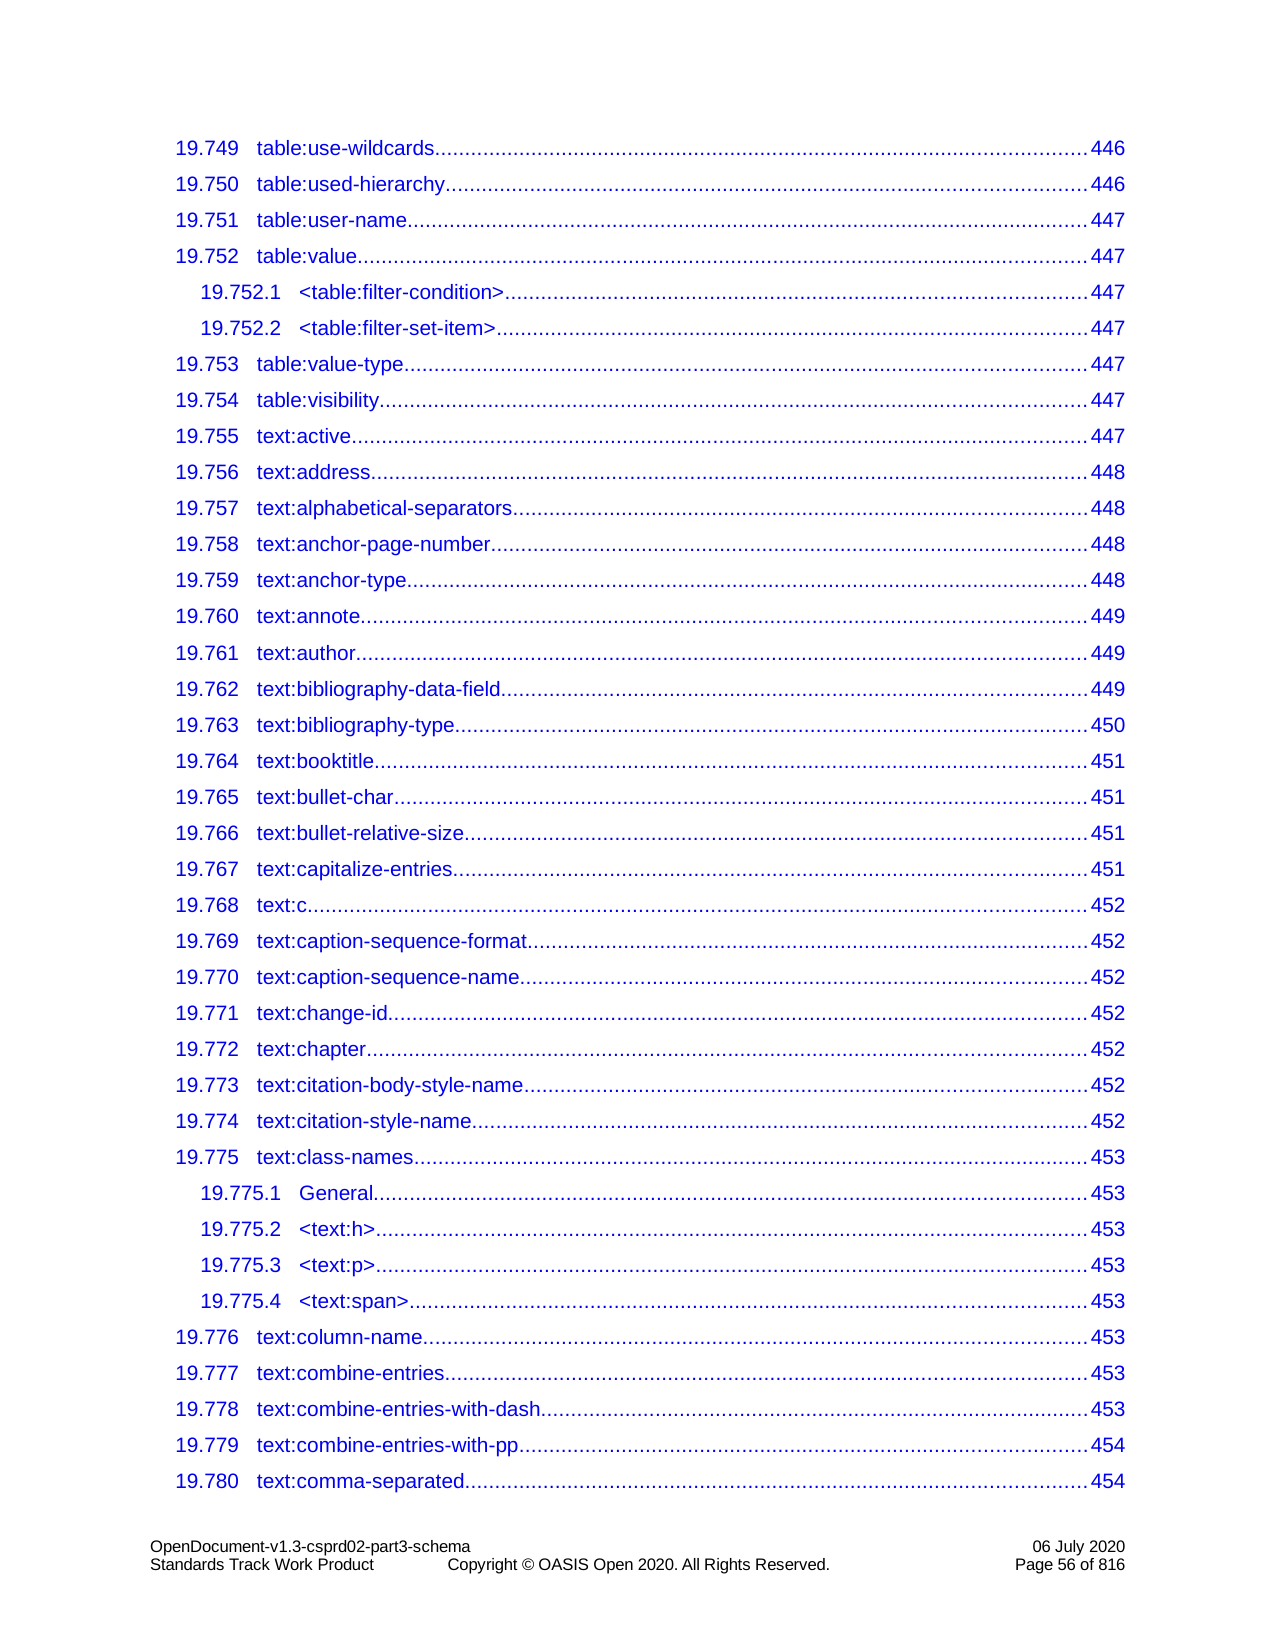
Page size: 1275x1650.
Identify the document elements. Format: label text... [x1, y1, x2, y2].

text 19.749 table:use-wildcards 446 [175, 136, 1125, 160]
text 19.759 text:anchor-type 448 [175, 569, 1125, 592]
text 19.777 text:combine-entries 453 [175, 1362, 1125, 1385]
text 19.778 text:combine-entries-with-dash 453 [175, 1398, 1125, 1421]
text 19.775.2 <text:h> 453 [200, 1218, 1125, 1241]
text 19.779 text:combine-entries-with-pp 454 [175, 1434, 1125, 1457]
text 19.764 text:booktitle 451 [175, 749, 1125, 773]
text 19.771 text:change-id 452 [175, 1001, 1125, 1025]
text 19.767 text:capitalize-entries 451 [175, 857, 1125, 881]
text 19.752.2 <table:filter-set-item> 447 [200, 317, 1125, 340]
text 19.751 table:user-name 447 [175, 208, 1125, 232]
text 19.760 text:annote 449 [175, 605, 1125, 628]
text 19.766 text:bullet-relative-size 451 [175, 821, 1125, 845]
text 19.769 text:caption-sequence-format 452 [175, 929, 1125, 953]
text 19.762 text:bibliography-data-field 449 [175, 677, 1125, 701]
text 19.776 text:column-name 453 [175, 1326, 1125, 1349]
text 19.752.1 <table:filter-condition> 447 [200, 281, 1125, 304]
text 19.763 text:bibliography-type 450 [175, 713, 1125, 737]
text 19.757 text:alphabetical-separators 448 [175, 497, 1125, 520]
text 19.756 text:address 448 [175, 461, 1125, 484]
text 19.768 text:c 452 [175, 893, 1125, 917]
text 19.773 text:citation-body-style-name 452 [175, 1073, 1125, 1097]
text 19.774 text:citation-style-name 452 [175, 1109, 1125, 1133]
text 19.758 text:anchor-page-number 448 [175, 533, 1125, 556]
text 19.772 text:chapter 452 [175, 1037, 1125, 1061]
text 19.750 table:used-hierarchy 446 [175, 172, 1125, 196]
text 19.752 table:value 447 [175, 244, 1125, 268]
text 19.780 text:comma-separated 454 [175, 1470, 1125, 1493]
text 19.770 text:caption-sequence-name 452 [175, 965, 1125, 989]
text 19.765 text:bullet-char 451 [175, 785, 1125, 809]
text 19.775 text:class-names 453 [175, 1146, 1125, 1169]
text 19.755 text:active 447 [175, 425, 1125, 448]
text 19.753 table:value-type 447 [175, 353, 1125, 376]
text 19.775.4 <text:span> 453 [200, 1290, 1125, 1313]
text 19.775.3 <text:p> 453 [200, 1254, 1125, 1277]
text 19.761 text:author 449 [175, 641, 1125, 664]
text 19.775.1 General 453 [200, 1182, 1125, 1205]
text 19.754 table:visibility 447 [175, 389, 1125, 412]
